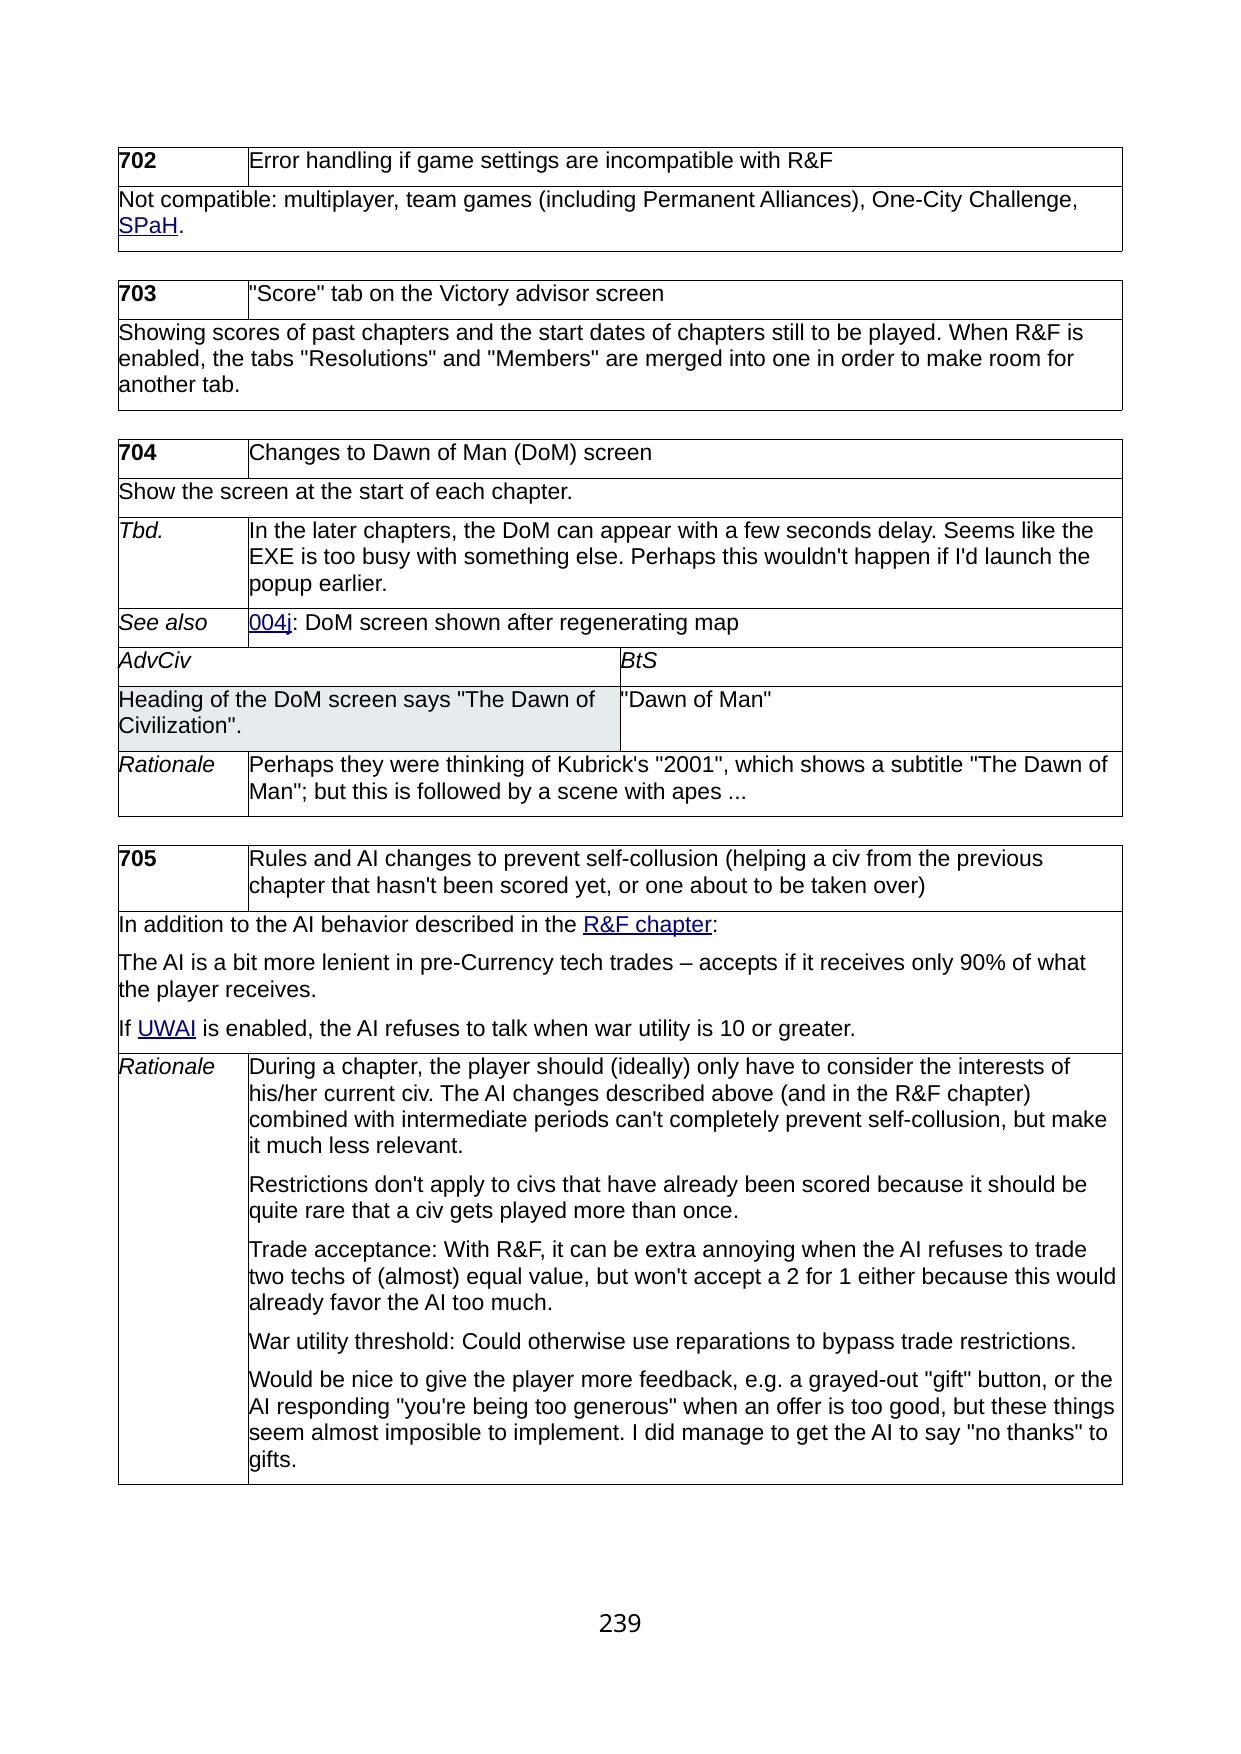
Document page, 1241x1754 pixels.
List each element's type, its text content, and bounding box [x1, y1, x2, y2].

table_header 704 [119, 440, 248, 478]
table_cell AdvCiv [119, 648, 620, 686]
table_header Rules and AI changes to prevent self-collusion (helping a civ from the previous chapter that hasn't been scored yet, or one about to be taken over) [249, 846, 1122, 911]
table_header 702 [119, 148, 248, 186]
table_cell Heading of the DoM screen says "The Dawn of Civilization". [119, 687, 620, 751]
table_cell "Dawn of Man" [621, 687, 1122, 751]
table_cell Show the screen at the start of each chapter. [119, 479, 1122, 517]
table_cell In the later chapters, the DoM can appear with a few seconds delay. Seems like the EXE is too busy with something else. Perhaps this wouldn't happen if I'd launch the popup earlier. [249, 518, 1122, 608]
table_cell Rationale [119, 752, 248, 816]
table_cell In addition to the AI behavior described in the R&F chapter: The AI is a bit more lenient in pre-Currency tech trades – accepts if it receives only 90% of what the player receives. If UWAI is enabled, the AI refuses to talk when war utility is 10 or greater. [119, 912, 1122, 1053]
table_cell See also [119, 609, 248, 647]
table_cell Tbd. [119, 518, 248, 608]
table_cell Showing scores of past chapters and the start dates of chapters still to be played. When R&F is enabled, the tabs "Resolutions" and "Members" are merged into one in order to make room for another tab. [119, 320, 1122, 410]
table_cell BtS [621, 648, 1122, 686]
table_header 705 [119, 846, 248, 911]
table_header Changes to Dawn of Man (DoM) screen [249, 440, 1122, 478]
table_cell Rationale [119, 1054, 248, 1484]
table_header Error handling if game settings are incompatible with R&F [249, 148, 1122, 186]
table_cell During a chapter, the player should (ideally) only have to consider the interests of his/her current civ. The AI changes described above (and in the R&F chapter) combined with intermediate periods can't completely prevent self-collusion, but make it much less relevant. Restrictions don't apply to civs that have already been scored because it should be quite rare that a civ gets played more than once. Trade acceptance: With R&F, it can be extra annoying when the AI refuses to trade two techs of (almost) equal value, but won't accept a 2 for 1 either because this would already favor the AI too much. War utility threshold: Could otherwise use reparations to bypass trade restrictions. Would be nice to give the player more feedback, e.g. a grayed-out "gift" button, or the AI responding "you're being too generous" when an offer is too good, but these things seem almost imposible to implement. I did manage to get the AI to say "no thanks" to gifts. [249, 1054, 1122, 1484]
table_cell Not compatible: multiplayer, team games (including Permanent Alliances), One-City Challenge, SPaH. [119, 187, 1122, 251]
table_header 703 [119, 281, 248, 319]
table_cell 004j: DoM screen shown after regenerating map [249, 609, 1122, 647]
table_header "Score" tab on the Victory advisor screen [249, 281, 1122, 319]
table_cell Perhaps they were thinking of Kubrick's "2001", which shows a subtitle "The Dawn of Man"; but this is followed by a scene with apes ... [249, 752, 1122, 816]
